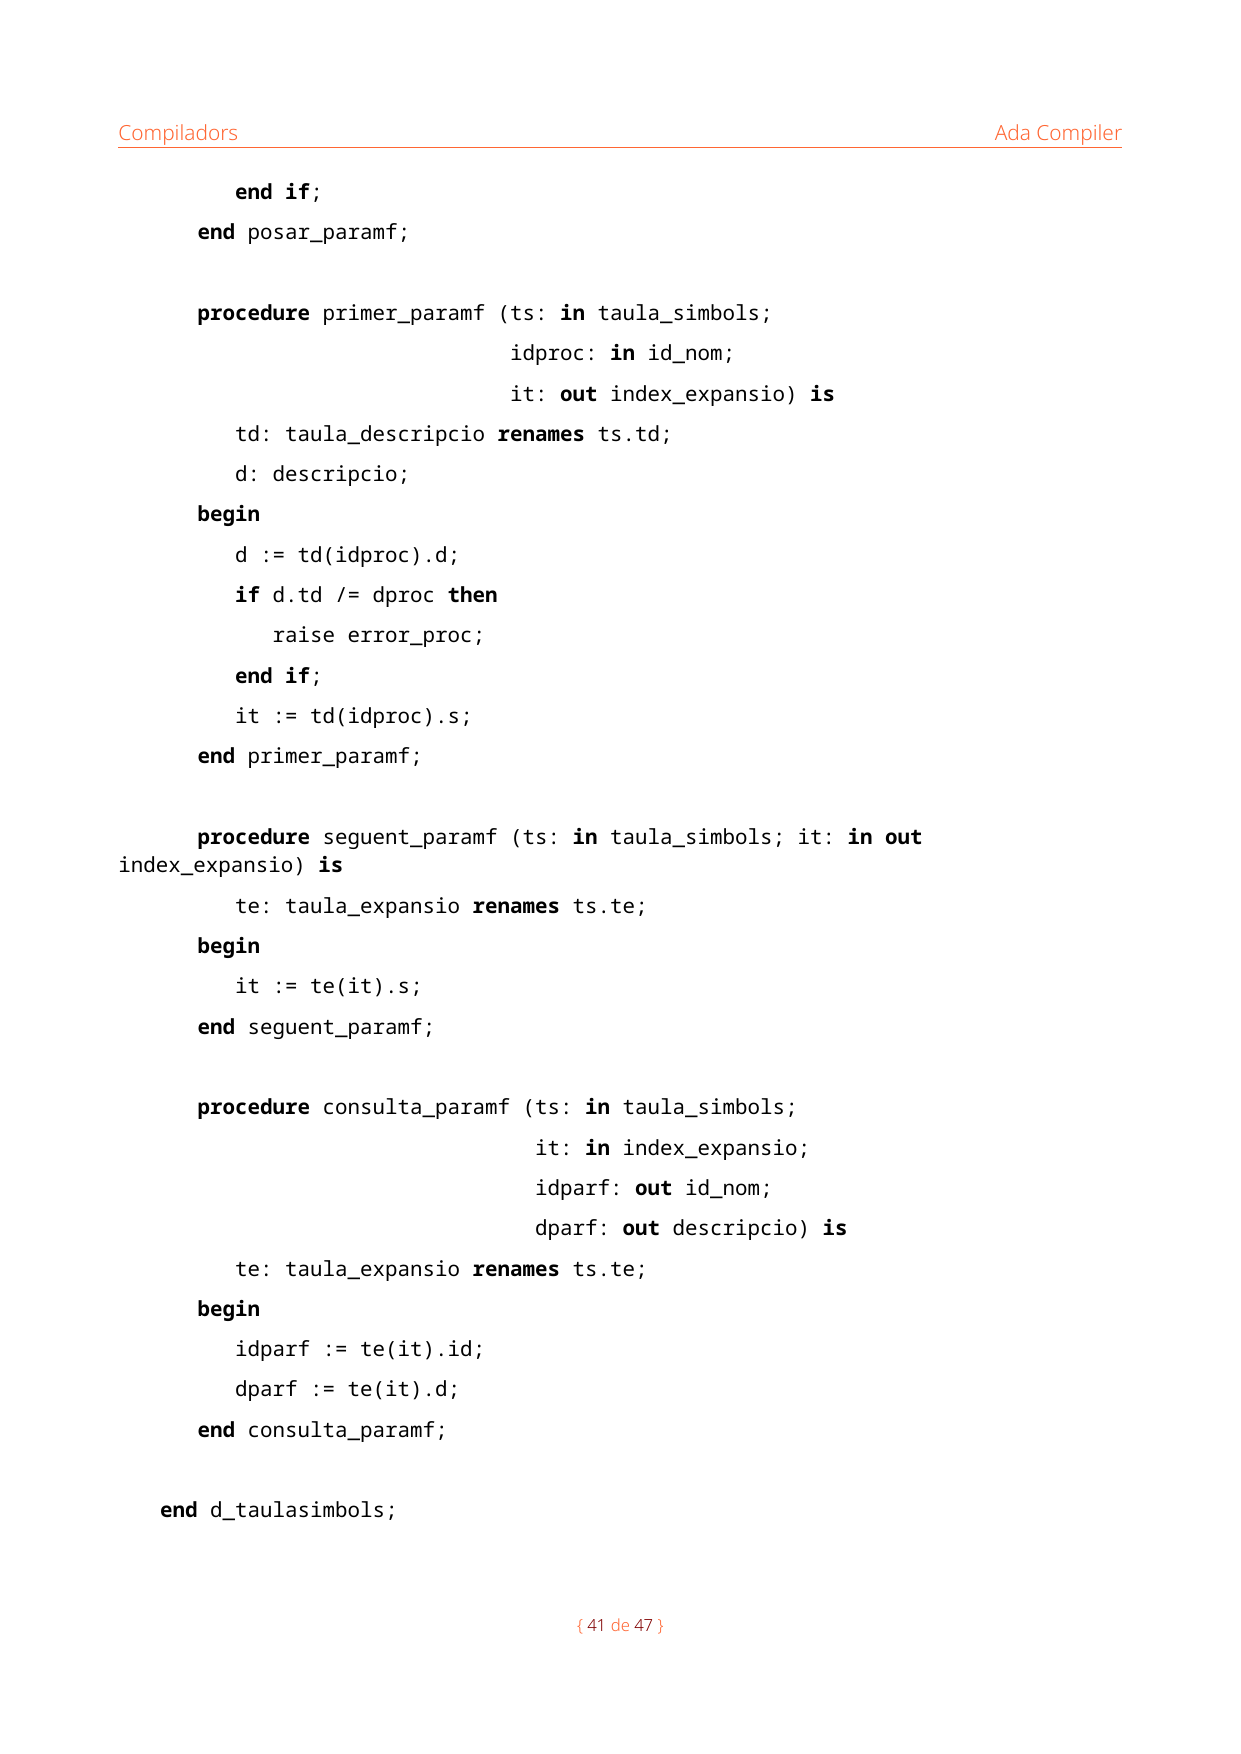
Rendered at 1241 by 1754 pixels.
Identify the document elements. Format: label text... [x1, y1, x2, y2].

text if d.td /= dproc then [118, 580, 1122, 609]
text it := td(idproc).s; [118, 701, 1122, 729]
text dparf := te(it).d; [118, 1374, 1122, 1403]
text te: taula_expansio renames ts.te; [118, 1254, 1122, 1282]
text end consulta_paramf; [118, 1415, 1122, 1443]
text end seguent_paramf; [118, 1012, 1122, 1040]
text end if; [118, 661, 1122, 689]
text procedure seguent_paramf (ts: in taula_simbols; it: in out index_expansio) is [118, 822, 1122, 879]
text end posar_paramf; [118, 217, 1122, 246]
text idparf := te(it).id; [118, 1334, 1122, 1363]
text it := te(it).s; [118, 971, 1122, 1000]
text end primer_paramf; [118, 741, 1122, 770]
text begin [118, 931, 1122, 959]
text raise error_proc; [118, 621, 1122, 649]
text idparf: out id_nom; [118, 1173, 1122, 1201]
text te: taula_expansio renames ts.te; [118, 891, 1122, 919]
text d: descripcio; [118, 459, 1122, 488]
text end d_taulasimbols; [118, 1496, 1122, 1524]
text td: taula_descripcio renames ts.td; [118, 419, 1122, 447]
text procedure primer_paramf (ts: in taula_simbols; [118, 298, 1122, 326]
text d := td(idproc).d; [118, 540, 1122, 568]
text idproc: in id_nom; [118, 338, 1122, 367]
text dparf: out descripcio) is [118, 1213, 1122, 1242]
text end if; [118, 177, 1122, 206]
text begin [118, 499, 1122, 528]
text it: out index_expansio) is [118, 379, 1122, 407]
text it: in index_expansio; [118, 1133, 1122, 1161]
text procedure consulta_paramf (ts: in taula_simbols; [118, 1092, 1122, 1121]
text begin [118, 1294, 1122, 1322]
